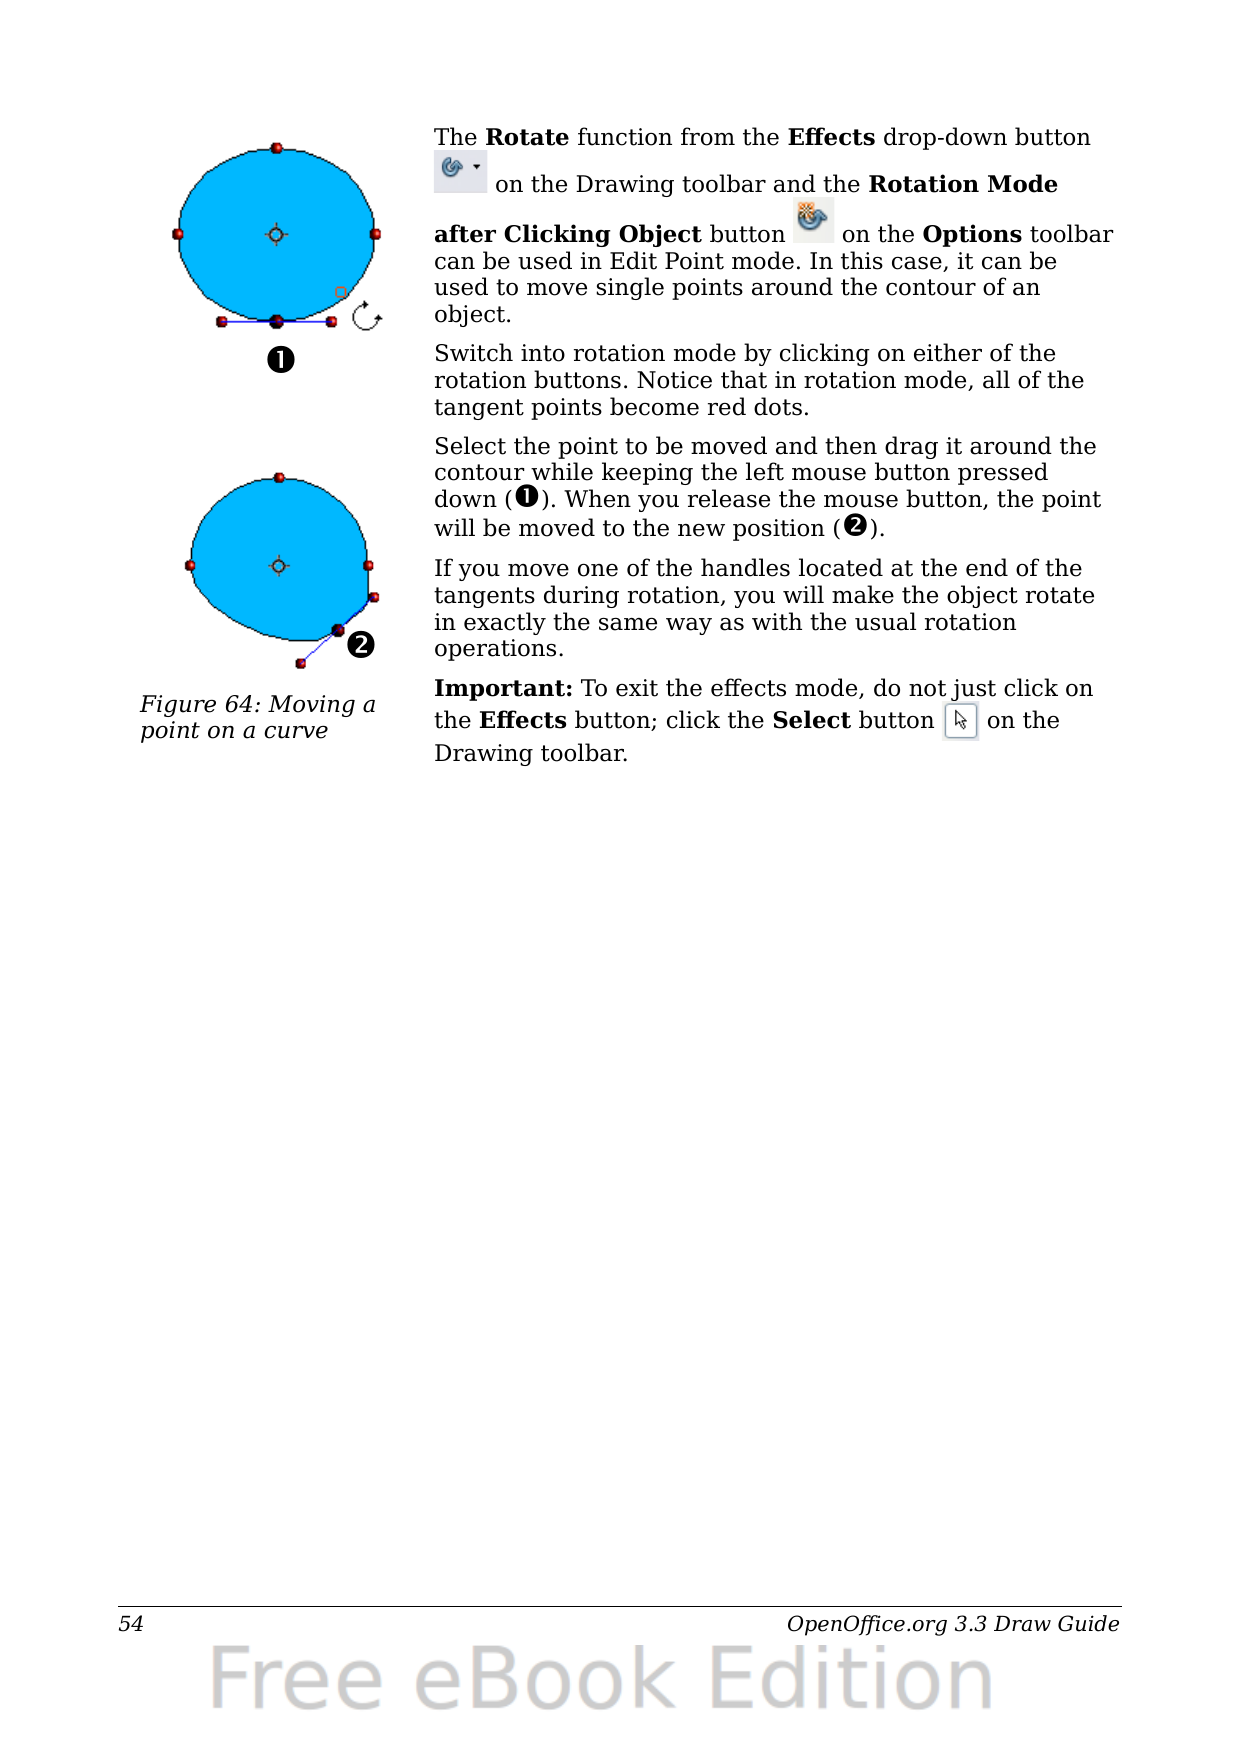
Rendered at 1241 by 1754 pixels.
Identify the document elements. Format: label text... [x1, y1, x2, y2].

picture [433, 150, 488, 193]
picture [941, 701, 980, 741]
table_header The Rotate function from the Effects drop-down button on the Drawing toolbar and the Rotation Mode after Clicking Object button on the Options toolbar can be used in Edit Point mode. In this case, it can be used to move single points around the contour of an object. Switch into rotation mode by clicking on either of the rotation buttons. Notice that in rotation mode, all of the tangent points become red dots. Select the point to be moved and then drag it around the contour while keeping the left mouse button pressed down (➊). When you release the mouse button, the point will be moved to the new position (➋). If you move one of the handles located at the end of the tangents during rotation, you will make the object rotate in exactly the same way as with the usual rotation operations. Important: To exit the effects mode, do not just click on the Effects button; click the Select button on the Drawing toolbar. [428, 118, 1122, 785]
picture [207, 1645, 994, 1713]
picture [160, 129, 403, 351]
picture [168, 460, 395, 679]
picture [793, 197, 835, 243]
table_header [117, 118, 428, 785]
